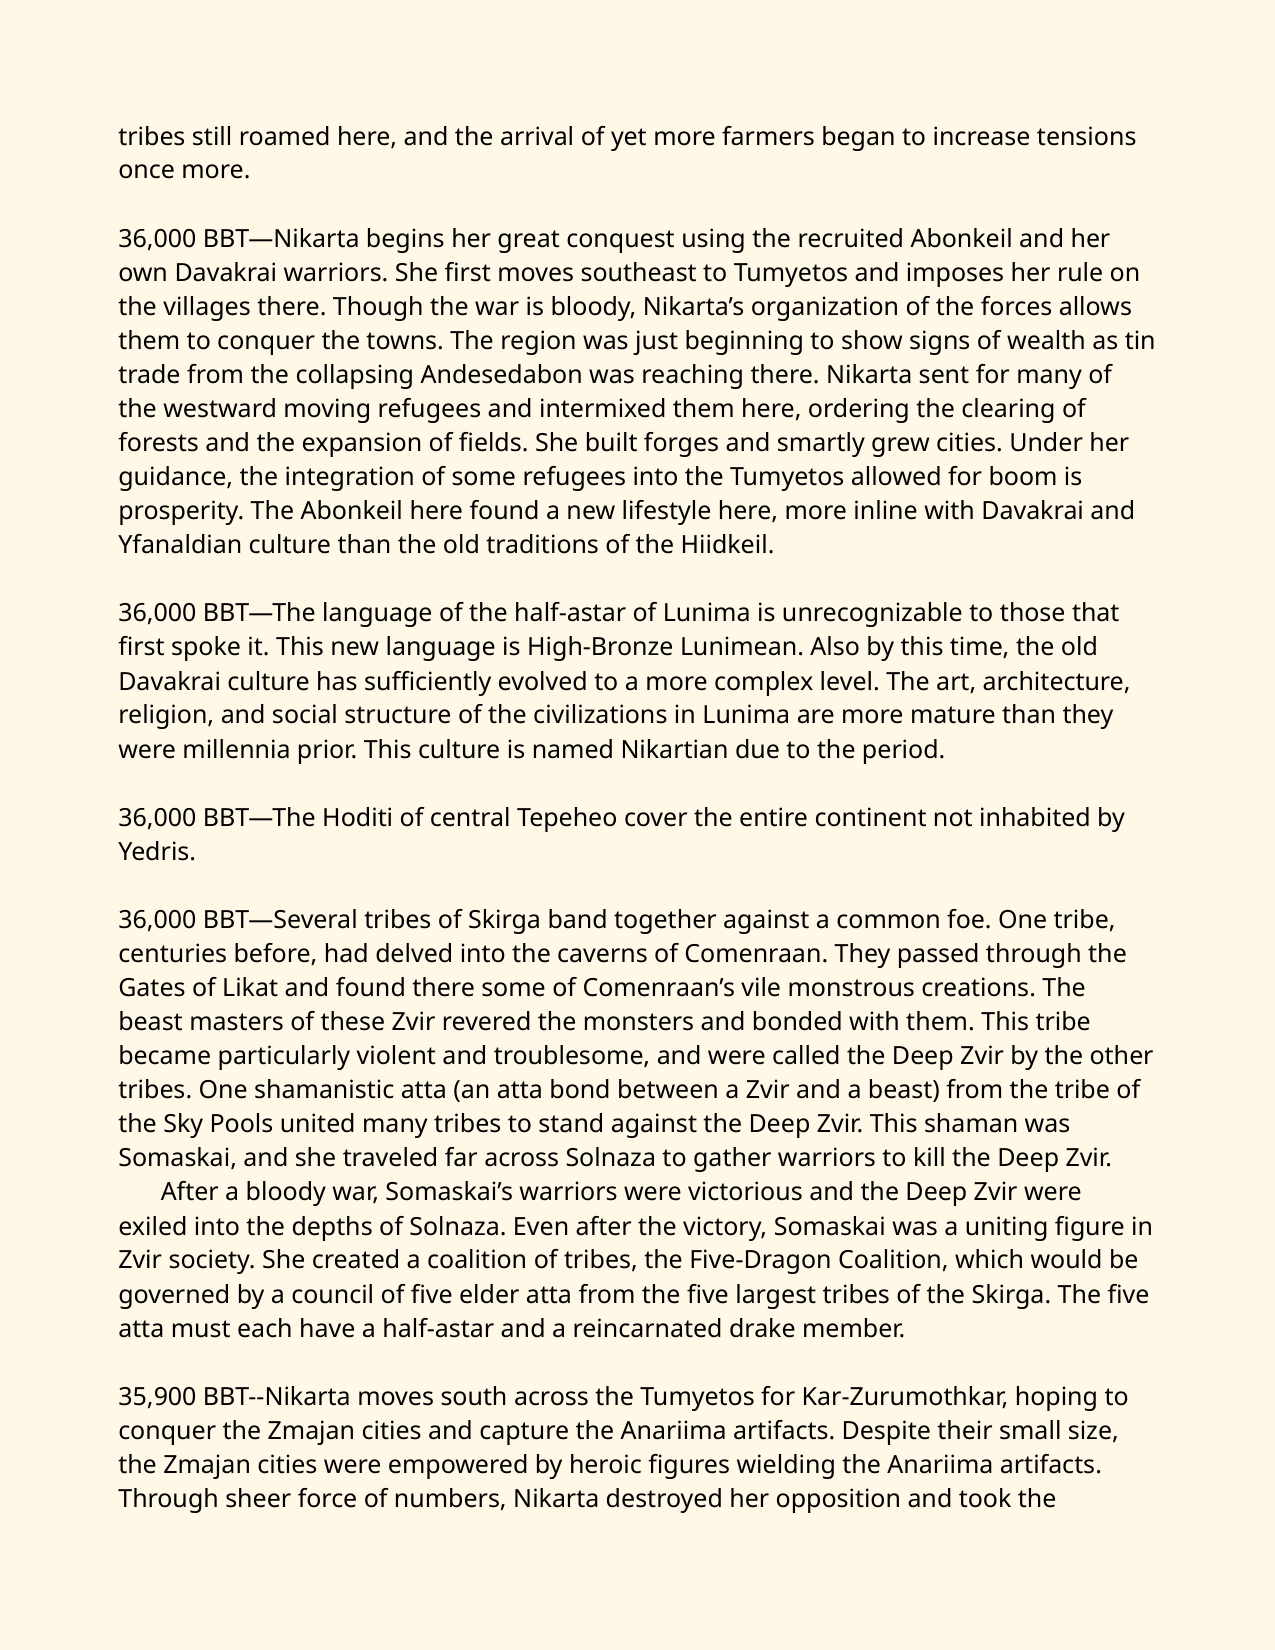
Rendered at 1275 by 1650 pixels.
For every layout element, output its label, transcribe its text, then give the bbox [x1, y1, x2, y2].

text After a bloody war, Somaskai’s warriors were victorious and the Deep Zvir were exiled into the depths of Solnaza. Even after the victory, Somaskai was a uniting figure in Zvir society. She created a coalition of tribes, the Five-Dragon Coalition, which would be governed by a council of five elder atta from the five largest tribes of the Skirga. The five atta must each have a half-astar and a reincarnated drake member. [118, 1174, 1157, 1344]
text 35,900 BBT--Nikarta moves south across the Tumyetos for Kar-Zurumothkar, hoping to conquer the Zmajan cities and capture the Anariima artifacts. Despite their small size, the Zmajan cities were empowered by heroic figures wielding the Anariima artifacts. Through sheer force of numbers, Nikarta destroyed her opposition and took the [118, 1378, 1157, 1515]
text 36,000 BBT—Nikarta begins her great conquest using the recruited Abonkeil and her own Davakrai warriors. She first moves southeast to Tumyetos and imposes her rule on the villages there. Though the war is bloody, Nikarta’s organization of the forces allows them to conquer the towns. The region was just beginning to show signs of wealth as tin trade from the collapsing Andesedabon was reaching there. Nikarta sent for many of the westward moving refugees and intermixed them here, ordering the clearing of forests and the expansion of fields. She built forges and smartly grew cities. Under her guidance, the integration of some refugees into the Tumyetos allowed for boom is prosperity. The Abonkeil here found a new lifestyle here, more inline with Davakrai and Yfanaldian culture than the old traditions of the Hiidkeil. [118, 220, 1157, 561]
text tribes still roamed here, and the arrival of yet more farmers began to increase tensions once more. [118, 118, 1157, 186]
text 36,000 BBT—The language of the half-astar of Lunima is unrecognizable to those that first spoke it. This new language is High-Bronze Lunimean. Also by this time, the old Davakrai culture has sufficiently evolved to a more complex level. The art, architecture, religion, and social structure of the civilizations in Lunima are more mature than they were millennia prior. This culture is named Nikartian due to the period. [118, 595, 1157, 765]
text 36,000 BBT—The Hoditi of central Tepeheo cover the entire continent not inhabited by Yedris. [118, 799, 1157, 867]
text 36,000 BBT—Several tribes of Skirga band together against a common foe. One tribe, centuries before, had delved into the caverns of Comenraan. They passed through the Gates of Likat and found there some of Comenraan’s vile monstrous creations. The beast masters of these Zvir revered the monsters and bonded with them. This tribe became particularly violent and troublesome, and were called the Deep Zvir by the other tribes. One shamanistic atta (an atta bond between a Zvir and a beast) from the tribe of the Sky Pools united many tribes to stand against the Deep Zvir. This shaman was Somaskai, and she traveled far across Solnaza to gather warriors to kill the Deep Zvir. [118, 902, 1157, 1174]
